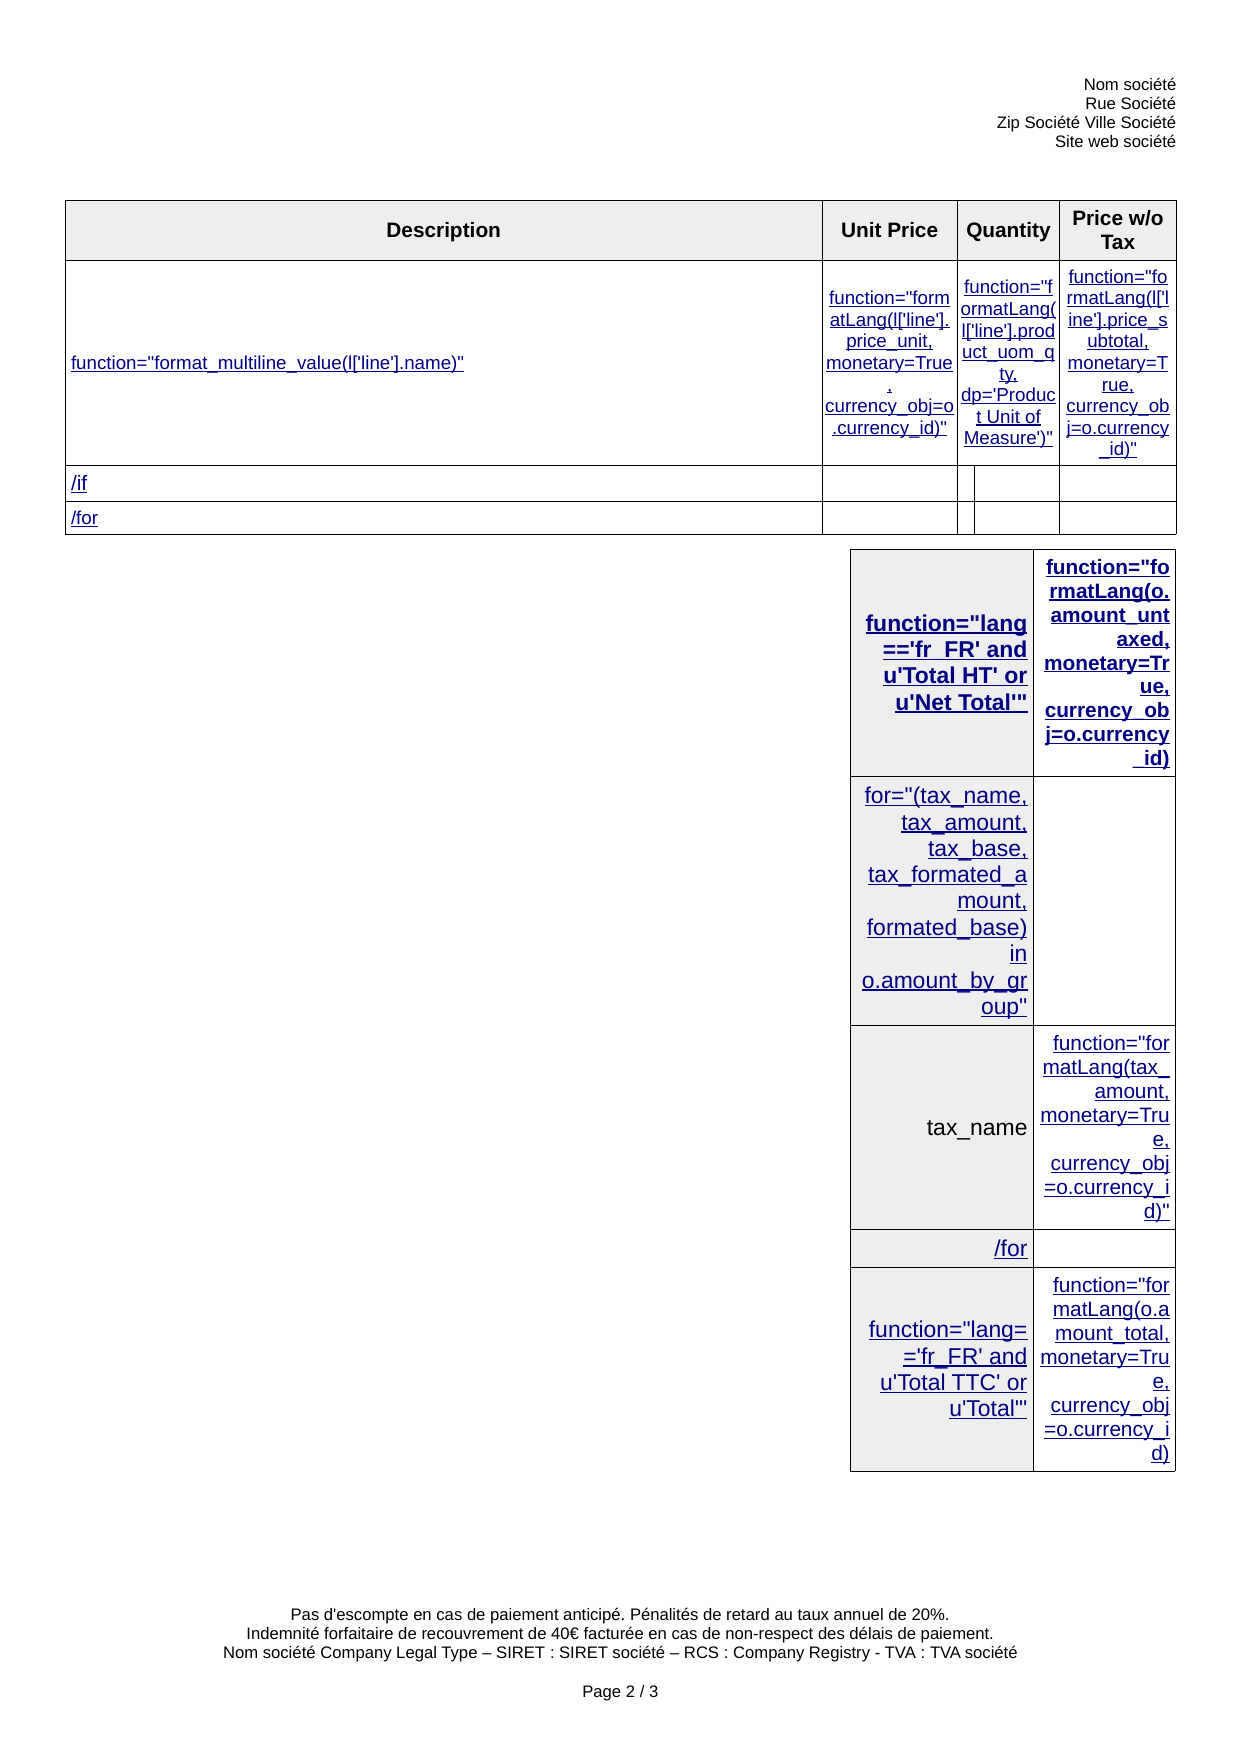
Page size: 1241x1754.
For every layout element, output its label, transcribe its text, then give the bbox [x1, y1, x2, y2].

table_header function="formatLang(o.amount_untaxed, monetary=True, currency_obj=o.currency_id) [1034, 550, 1175, 776]
table_cell /for [851, 1230, 1033, 1267]
table_cell [1034, 777, 1175, 1025]
table_cell [65, 1025, 850, 1229]
table_header [65, 549, 850, 776]
table_cell [958, 502, 974, 534]
table_cell [958, 466, 974, 501]
table_cell function="formatLang(l['line'].price_unit, monetary=True, currency_obj=o.currency_id)" [823, 261, 957, 465]
table_cell /if [66, 466, 822, 501]
table_cell function="formatLang(l['line'].price_subtotal, monetary=True, currency_obj=o.currency_id)" [1060, 261, 1176, 465]
table_cell [1060, 466, 1176, 501]
table_header Description [66, 201, 822, 260]
table_cell function="formatLang(tax_amount, monetary=True, currency_obj=o.currency_id)" [1034, 1026, 1175, 1229]
table_cell [65, 1229, 850, 1267]
table_cell [1034, 1230, 1175, 1267]
table_cell [975, 466, 1059, 501]
table_header Quantity [958, 201, 1059, 260]
table_header Unit Price [823, 201, 957, 260]
table_header Price w/o Tax [1060, 201, 1176, 260]
table_cell tax_name [851, 1026, 1033, 1229]
table_cell /for [66, 502, 822, 534]
table_cell function="formatLang(o.amount_total, monetary=True, currency_obj=o.currency_id) [1034, 1268, 1175, 1471]
table_cell function="formatLang(l['line'].product_uom_qty, dp='Product Unit of Measure')" [958, 261, 1059, 465]
table_cell [823, 466, 957, 501]
table_cell [65, 1267, 850, 1471]
table_cell for="(tax_name, tax_amount, tax_base, tax_formated_amount, formated_base) in o.amount_by_group" [851, 777, 1033, 1025]
table_cell [823, 502, 957, 534]
table_cell function="format_multiline_value(l['line'].name)" [66, 261, 822, 465]
table_cell [65, 776, 850, 1025]
table_header function="lang=='fr_FR' and u'Total HT' or u'Net Total'" [851, 550, 1033, 776]
table_cell function="lang=='fr_FR' and u'Total TTC' or u'Total'" [851, 1268, 1033, 1471]
table_cell [1060, 502, 1176, 534]
table_cell [975, 502, 1059, 534]
